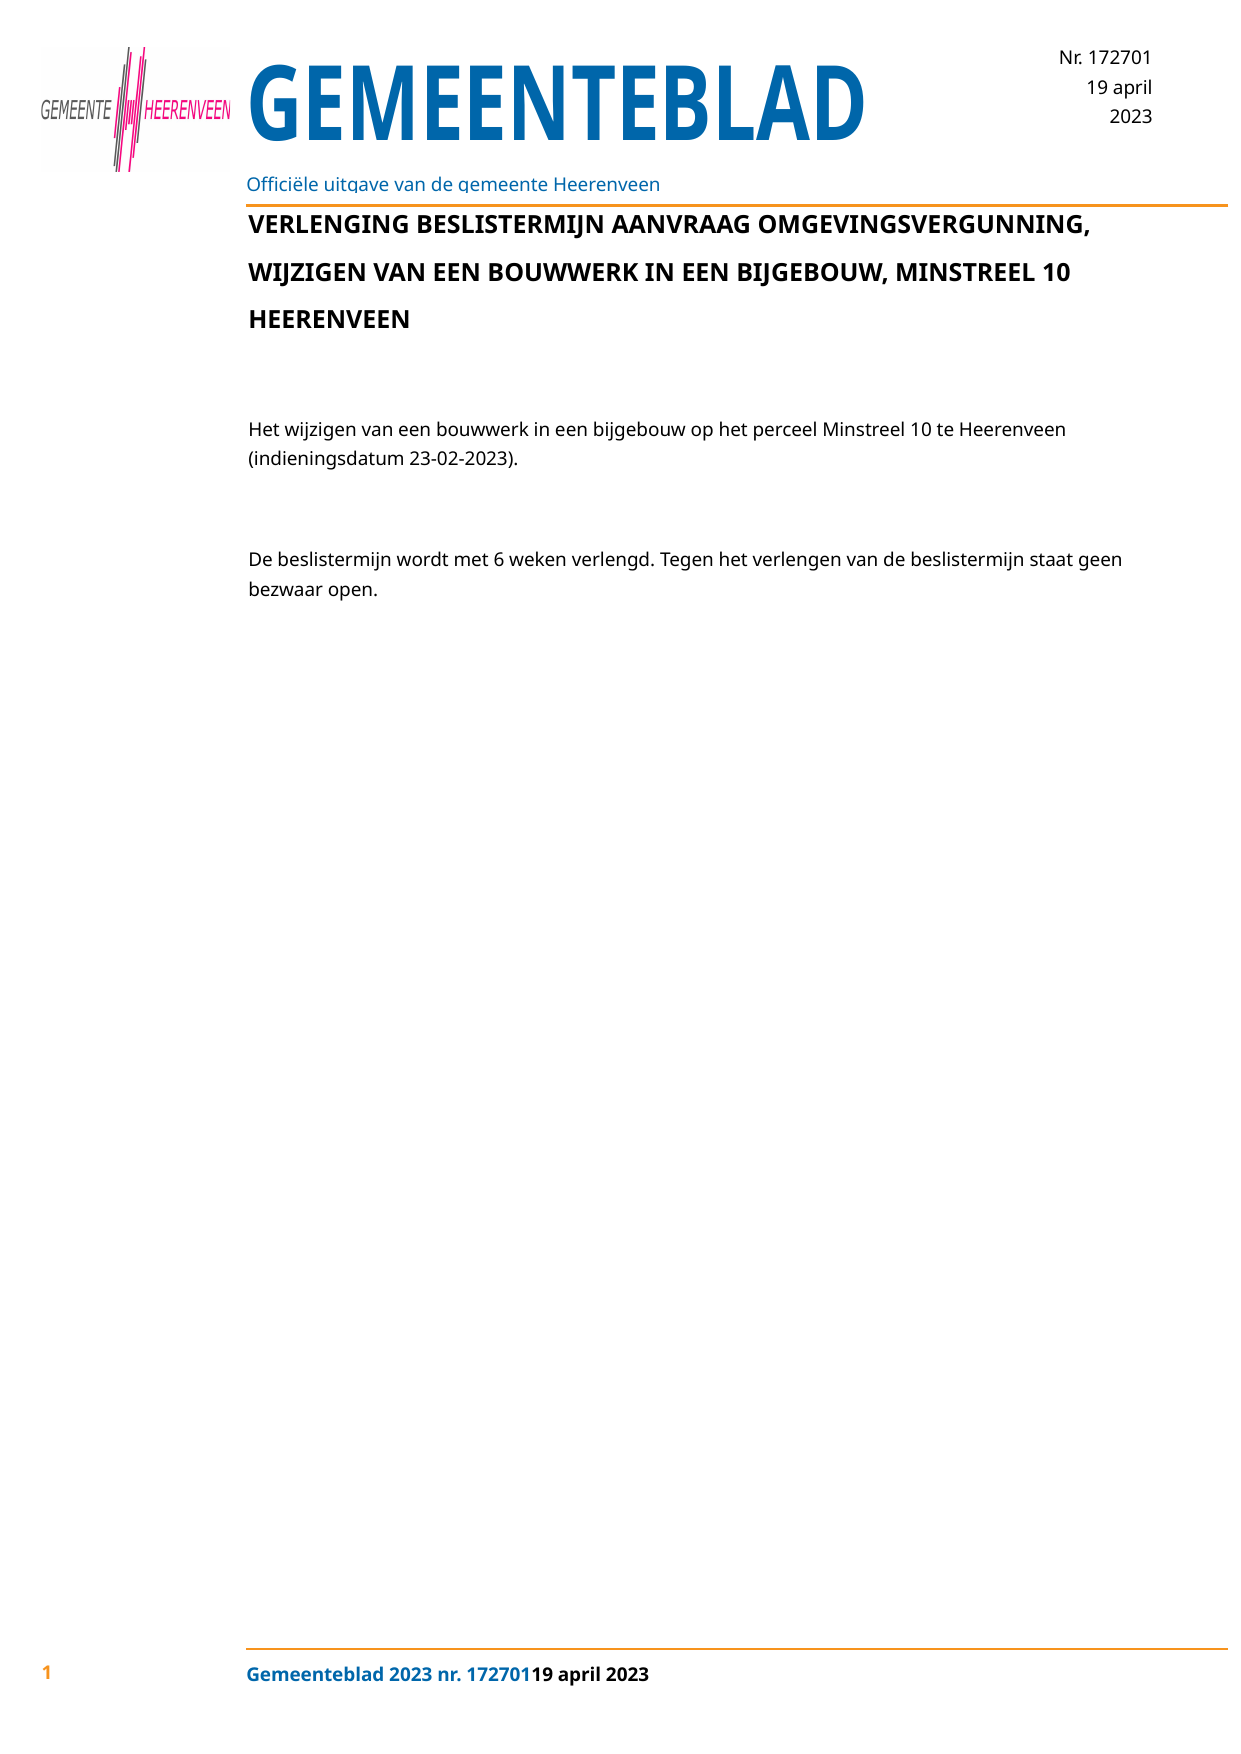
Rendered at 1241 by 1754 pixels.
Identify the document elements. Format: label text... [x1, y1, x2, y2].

text Het wijzigen van een bouwwerk in een bijgebouw op het perceel Minstreel 10 te Heerenveen (indieningsdatum 23-02-2023). [248, 416, 1152, 471]
text VERLENGING BESLISTERMIJN AANVRAAG OMGEVINGSVERGUNNING, WIJZIGEN VAN EEN BOUWWERK IN EEN BIJGEBOUW, MINSTREEL 10 HEERENVEEN [248, 207, 1152, 336]
picture [41, 47, 231, 172]
text De beslistermijn wordt met 6 weken verlengd. Tegen het verlengen van de beslistermijn staat geen bezwaar open. [248, 546, 1152, 602]
